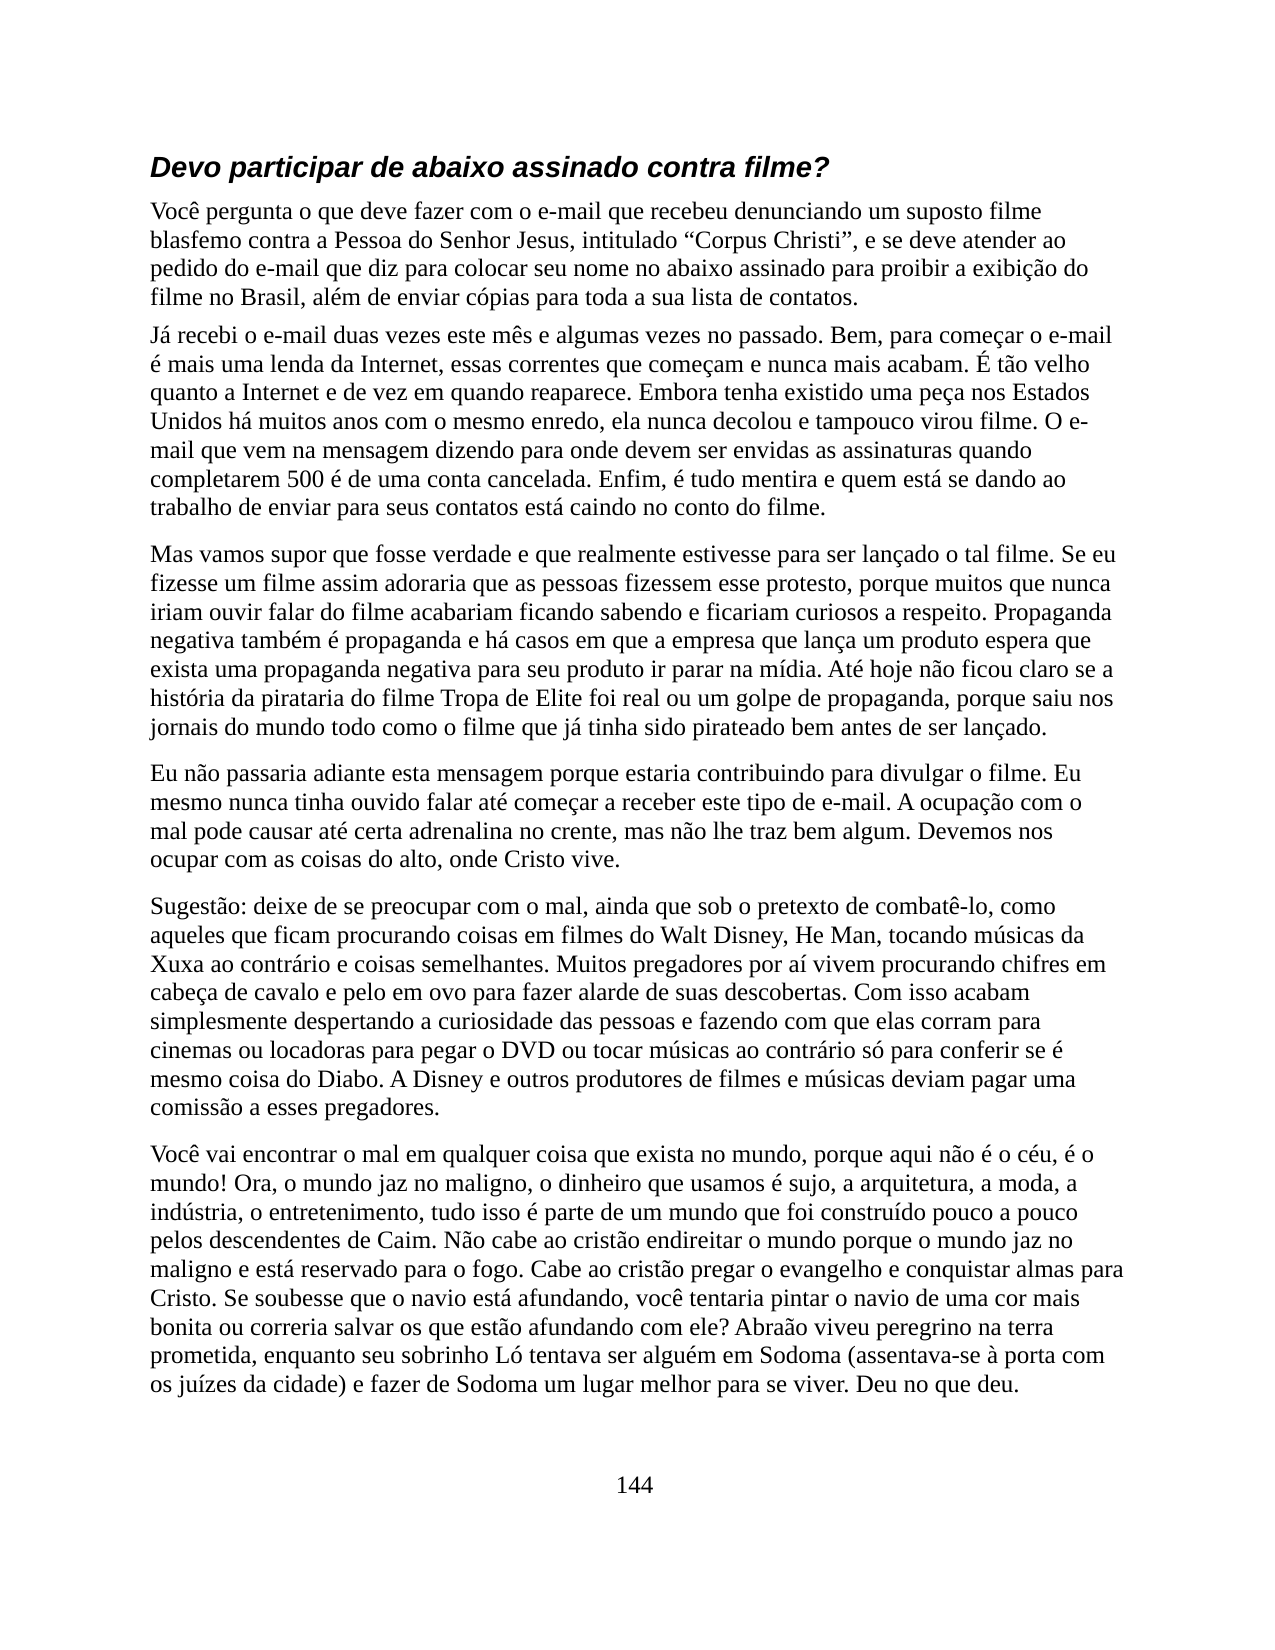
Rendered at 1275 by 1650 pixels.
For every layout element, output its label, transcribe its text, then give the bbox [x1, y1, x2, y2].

subtitle Devo participar de abaixo assinado contra filme? [150, 150, 1125, 183]
text Sugestão: deixe de se preocupar com o mal, ainda que sob o pretexto de combatê-lo, como aqueles que ficam procurando coisas em filmes do Walt Disney, He Man, tocando músicas da Xuxa ao contrário e coisas semelhantes. Muitos pregadores por aí vivem procurando chifres em cabeça de cavalo e pelo em ovo para fazer alarde de suas descobertas. Com isso acabam simplesmente despertando a curiosidade das pessoas e fazendo com que elas corram para cinemas ou locadoras para pegar o DVD ou tocar músicas ao contrário só para conferir se é mesmo coisa do Diabo. A Disney e outros produtores de filmes e músicas deviam pagar uma comissão a esses pregadores. [150, 891, 1125, 1121]
text Eu não passaria adiante esta mensagem porque estaria contribuindo para divulgar o filme. Eu mesmo nunca tinha ouvido falar até começar a receber este tipo de e-mail. A ocupação com o mal pode causar até certa adrenalina no crente, mas não lhe traz bem algum. Devemos nos ocupar com as coisas do alto, onde Cristo vive. [150, 758, 1125, 873]
text Mas vamos supor que fosse verdade e que realmente estivesse para ser lançado o tal filme. Se eu fizesse um filme assim adoraria que as pessoas fizessem esse protesto, porque muitos que nunca iriam ouvir falar do filme acabariam ficando sabendo e ficariam curiosos a respeito. Propaganda negativa também é propaganda e há casos em que a empresa que lança um produto espera que exista uma propaganda negativa para seu produto ir parar na mídia. Até hoje não ficou claro se a história da pirataria do filme Tropa de Elite foi real ou um golpe de propaganda, porque saiu nos jornais do mundo todo como o filme que já tinha sido pirateado bem antes de ser lançado. [150, 539, 1125, 740]
text Você pergunta o que deve fazer com o e-mail que recebeu denunciando um suposto filme blasfemo contra a Pessoa do Senhor Jesus, intitulado “Corpus Christi”, e se deve atender ao pedido do e-mail que diz para colocar seu nome no abaixo assinado para proibir a exibição do filme no Brasil, além de enviar cópias para toda a sua lista de contatos. [150, 196, 1125, 311]
text Já recebi o e-mail duas vezes este mês e algumas vezes no passado. Bem, para começar o e-mail é mais uma lenda da Internet, essas correntes que começam e nunca mais acabam. É tão velho quanto a Internet e de vez em quando reaparece. Embora tenha existido uma peça nos Estados Unidos há muitos anos com o mesmo enredo, ela nunca decolou e tampouco virou filme. O e-mail que vem na mensagem dizendo para onde devem ser envidas as assinaturas quando completarem 500 é de uma conta cancelada. Enfim, é tudo mentira e quem está se dando ao trabalho de enviar para seus contatos está caindo no conto do filme. [150, 320, 1125, 521]
text Você vai encontrar o mal em qualquer coisa que exista no mundo, porque aqui não é o céu, é o mundo! Ora, o mundo jaz no maligno, o dinheiro que usamos é sujo, a arquitetura, a moda, a indústria, o entretenimento, tudo isso é parte de um mundo que foi construído pouco a pouco pelos descendentes de Caim. Não cabe ao cristão endireitar o mundo porque o mundo jaz no maligno e está reservado para o fogo. Cabe ao cristão pregar o evangelho e conquistar almas para Cristo. Se soubesse que o navio está afundando, você tentaria pintar o navio de uma cor mais bonita ou correria salvar os que estão afundando com ele? Abraão viveu peregrino na terra prometida, enquanto seu sobrinho Ló tentava ser alguém em Sodoma (assentava-se à porta com os juízes da cidade) e fazer de Sodoma um lugar melhor para se viver. Deu no que deu. [150, 1139, 1125, 1398]
